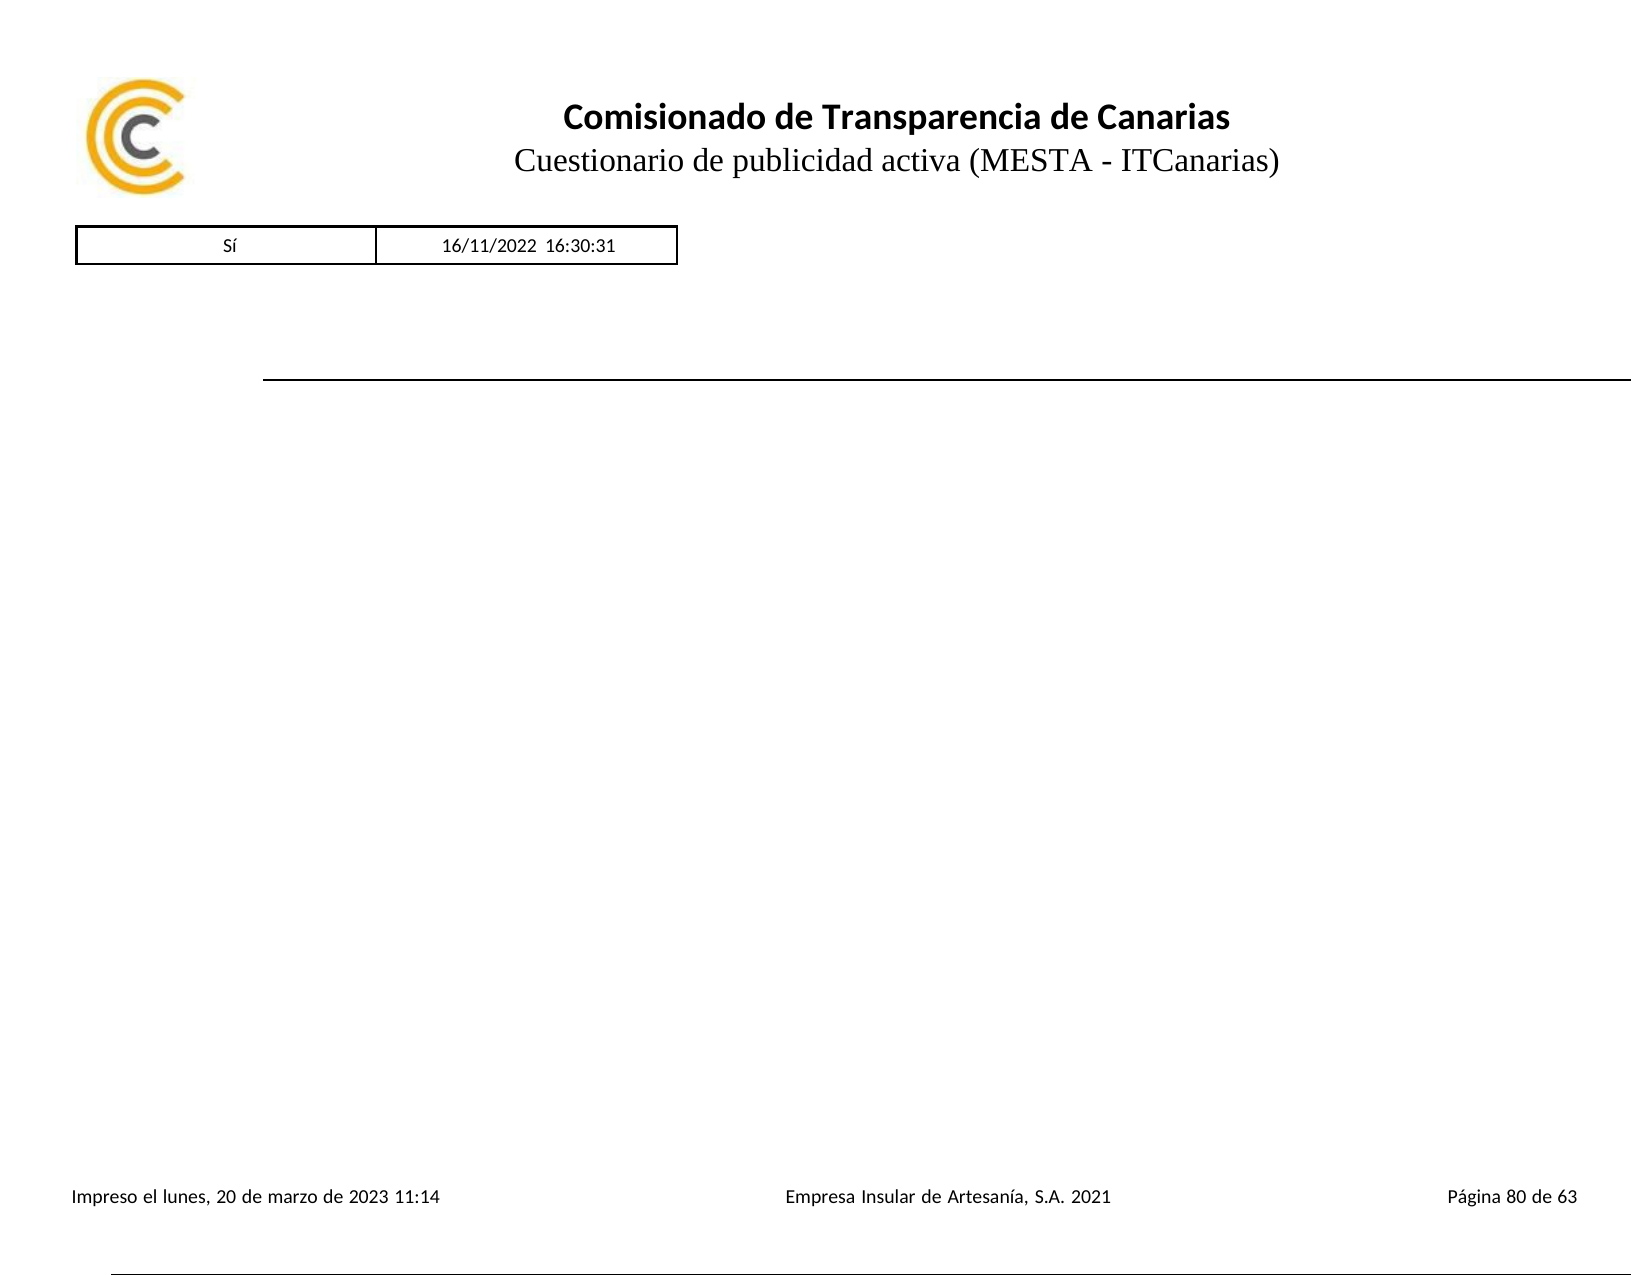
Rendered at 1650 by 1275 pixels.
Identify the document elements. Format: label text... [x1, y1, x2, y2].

table_cell 16/11/2022 16:30:31 [377, 228, 676, 263]
picture [76, 77, 197, 198]
table_cell Sí [78, 228, 375, 263]
